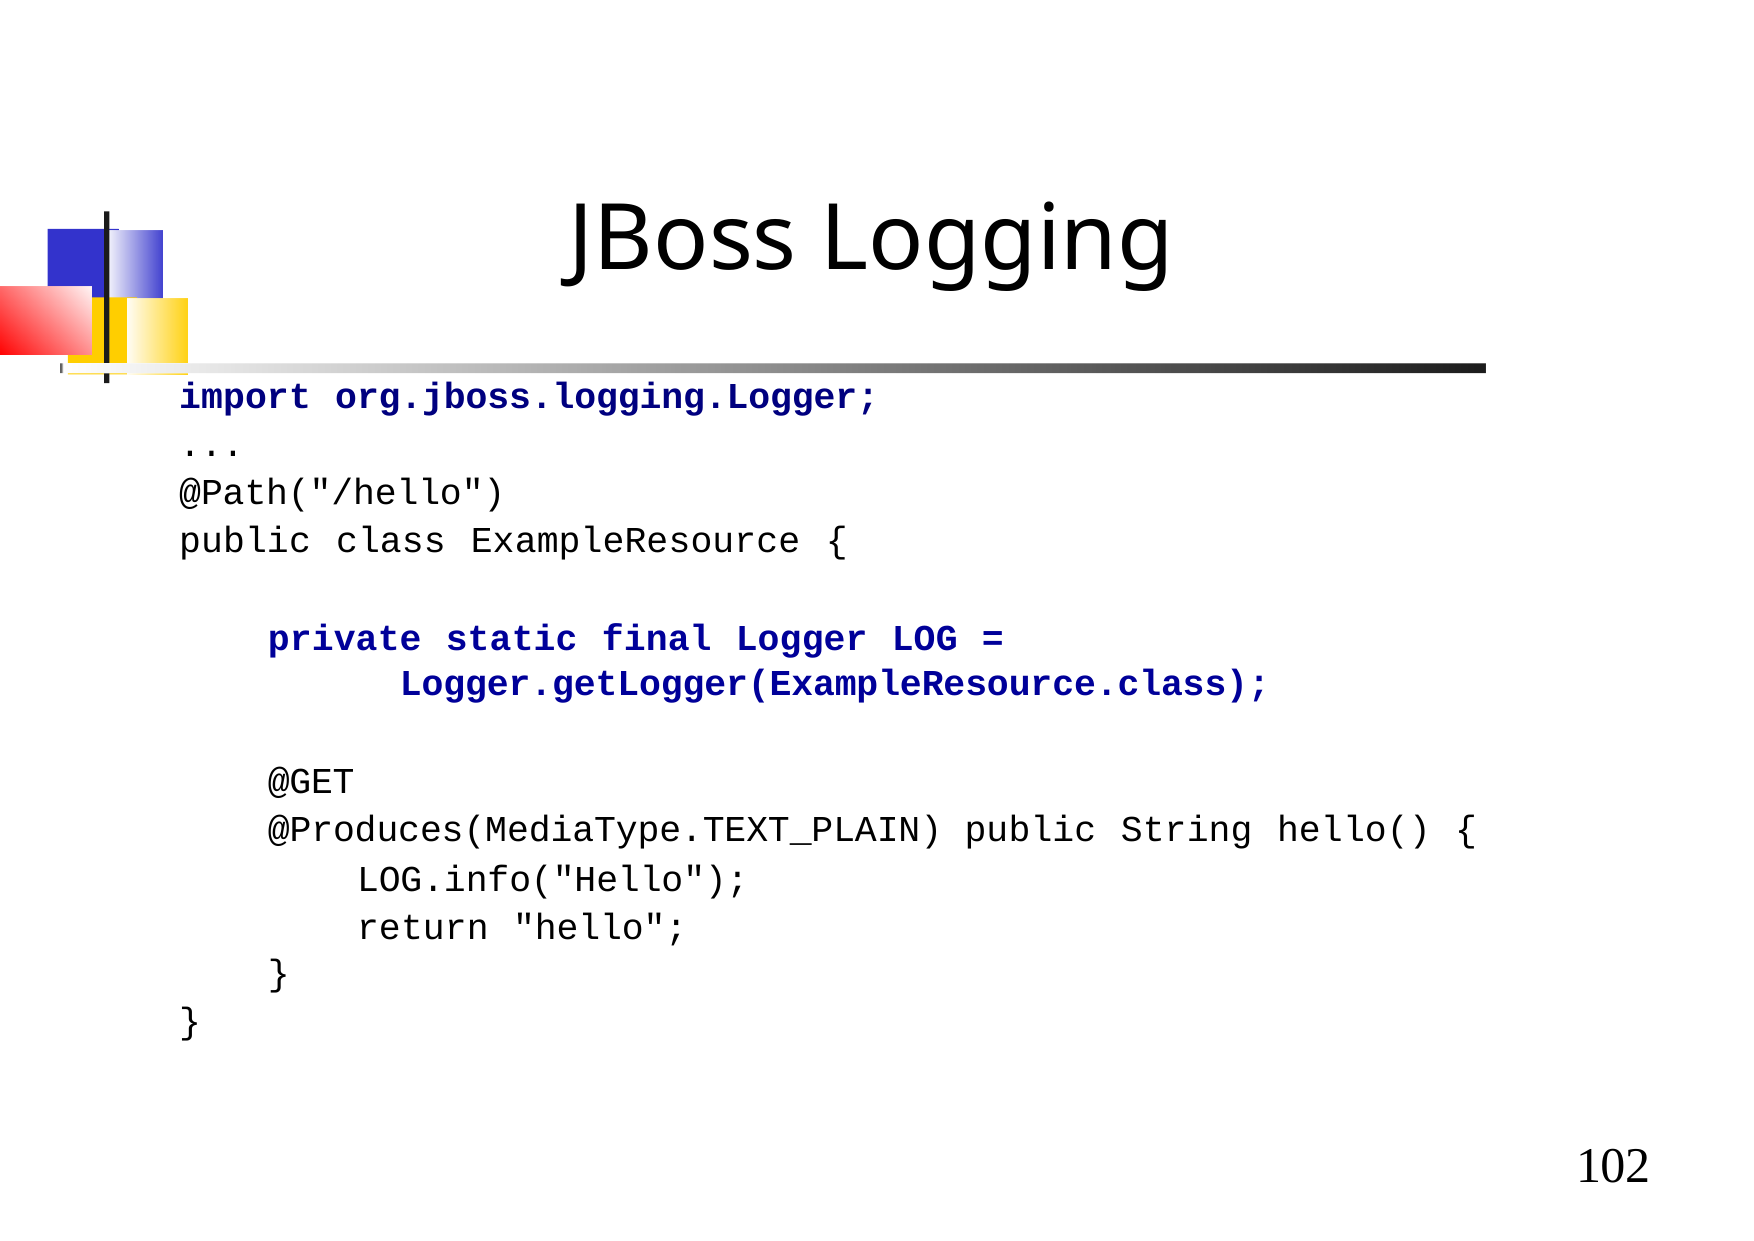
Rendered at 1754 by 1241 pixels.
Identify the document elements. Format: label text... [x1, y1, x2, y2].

slide_number 102 [1569, 1135, 1660, 1241]
picture [0, 285, 92, 355]
title JBoss Logging [179, 183, 1564, 365]
text_box import org.jboss.logging.Logger; ... @Path("/hello") public class ExampleResource { private static final Logger LOG = Logger.getLogger(ExampleResource.class); @GET @Produces(MediaType.TEXT_PLAIN) public String hello() { LOG.info("Hello"); return "hello"; } } [177, 365, 1754, 1042]
picture [60, 229, 179, 384]
